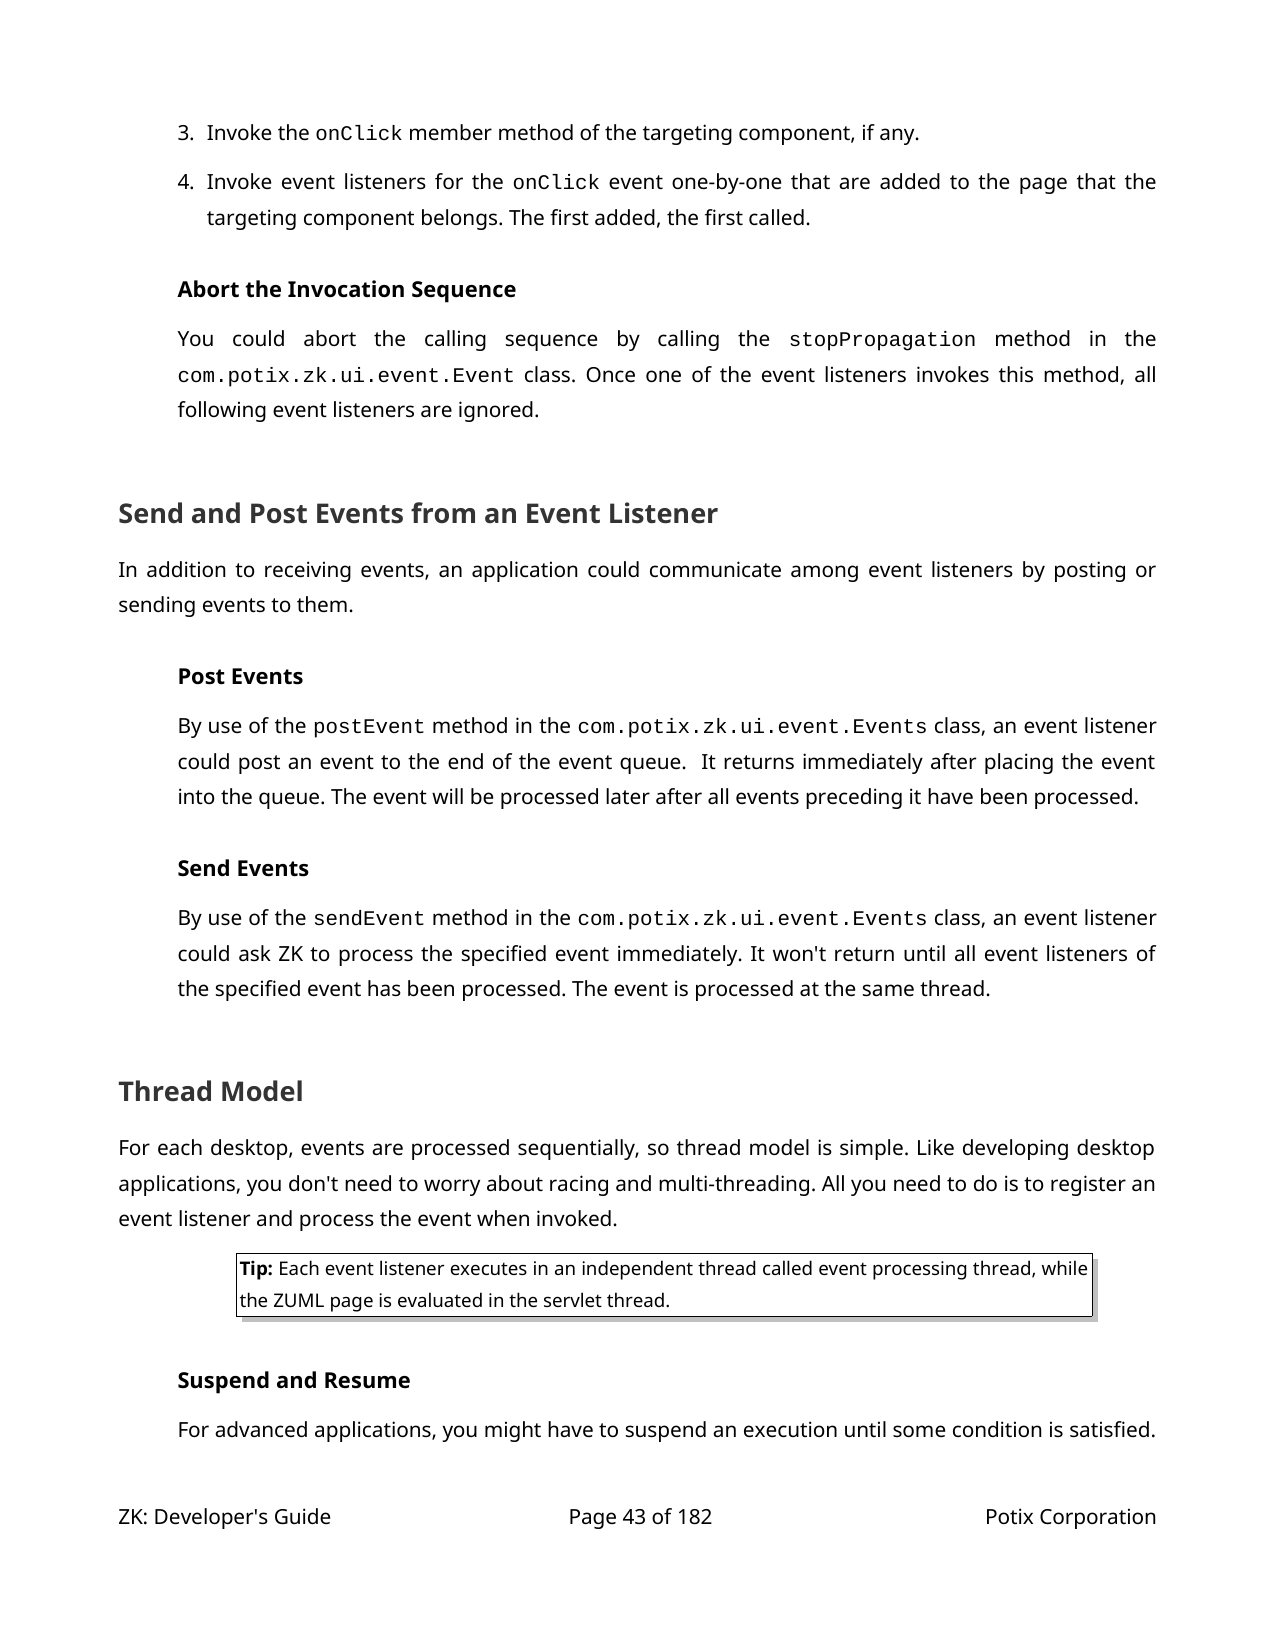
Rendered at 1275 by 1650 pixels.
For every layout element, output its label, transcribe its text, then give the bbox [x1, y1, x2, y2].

text You could abort the calling sequence by calling the stopPropagation method in the com.potix.zk.ui.event.Event class. Once one of the event listeners invokes this method, all following event listeners are ignored. [177, 324, 1157, 423]
subtitle Abort the Invocation Sequence [177, 273, 1157, 303]
subtitle Post Events [177, 661, 1157, 691]
text For each desktop, events are processed sequentially, so thread model is simple. Like developing desktop applications, you don't need to worry about racing and multi-threading. All you need to do is to register an event listener and process the event when invoked. [118, 1133, 1157, 1232]
subtitle Send Events [177, 853, 1157, 883]
text By use of the postEvent method in the com.potix.zk.ui.event.Events class, an event listener could post an event to the end of the event queue. It returns immediately after placing the event into the queue. The event will be processed later after all events preceding it have been processed. [177, 711, 1157, 810]
list Invoke event listeners for the onClick event one-by-one that are added to the page that the targeting component belongs. The first added, the first called. [177, 167, 1157, 231]
subtitle Suspend and Resume [177, 1365, 1157, 1395]
text For advanced applications, you might have to suspend an execution until some condition is satisfied. [177, 1415, 1157, 1443]
text Tip: Each event listener executes in an independent thread called event processing thread, while the ZUML page is evaluated in the servlet thread. [237, 1254, 1092, 1316]
text In addition to receiving events, an application could communicate among event listeners by posting or sending events to them. [118, 555, 1157, 618]
subtitle Thread Model [118, 1073, 1157, 1110]
subtitle Send and Post Events from an Event Listener [118, 494, 1157, 531]
text By use of the sendEvent method in the com.potix.zk.ui.event.Events class, an event listener could ask ZK to process the specified event immediately. It won't return until all event listeners of the specified event has been processed. The event is processed at the same thread. [177, 903, 1157, 1002]
list Invoke the onClick member method of the targeting component, if any. [177, 118, 1157, 147]
